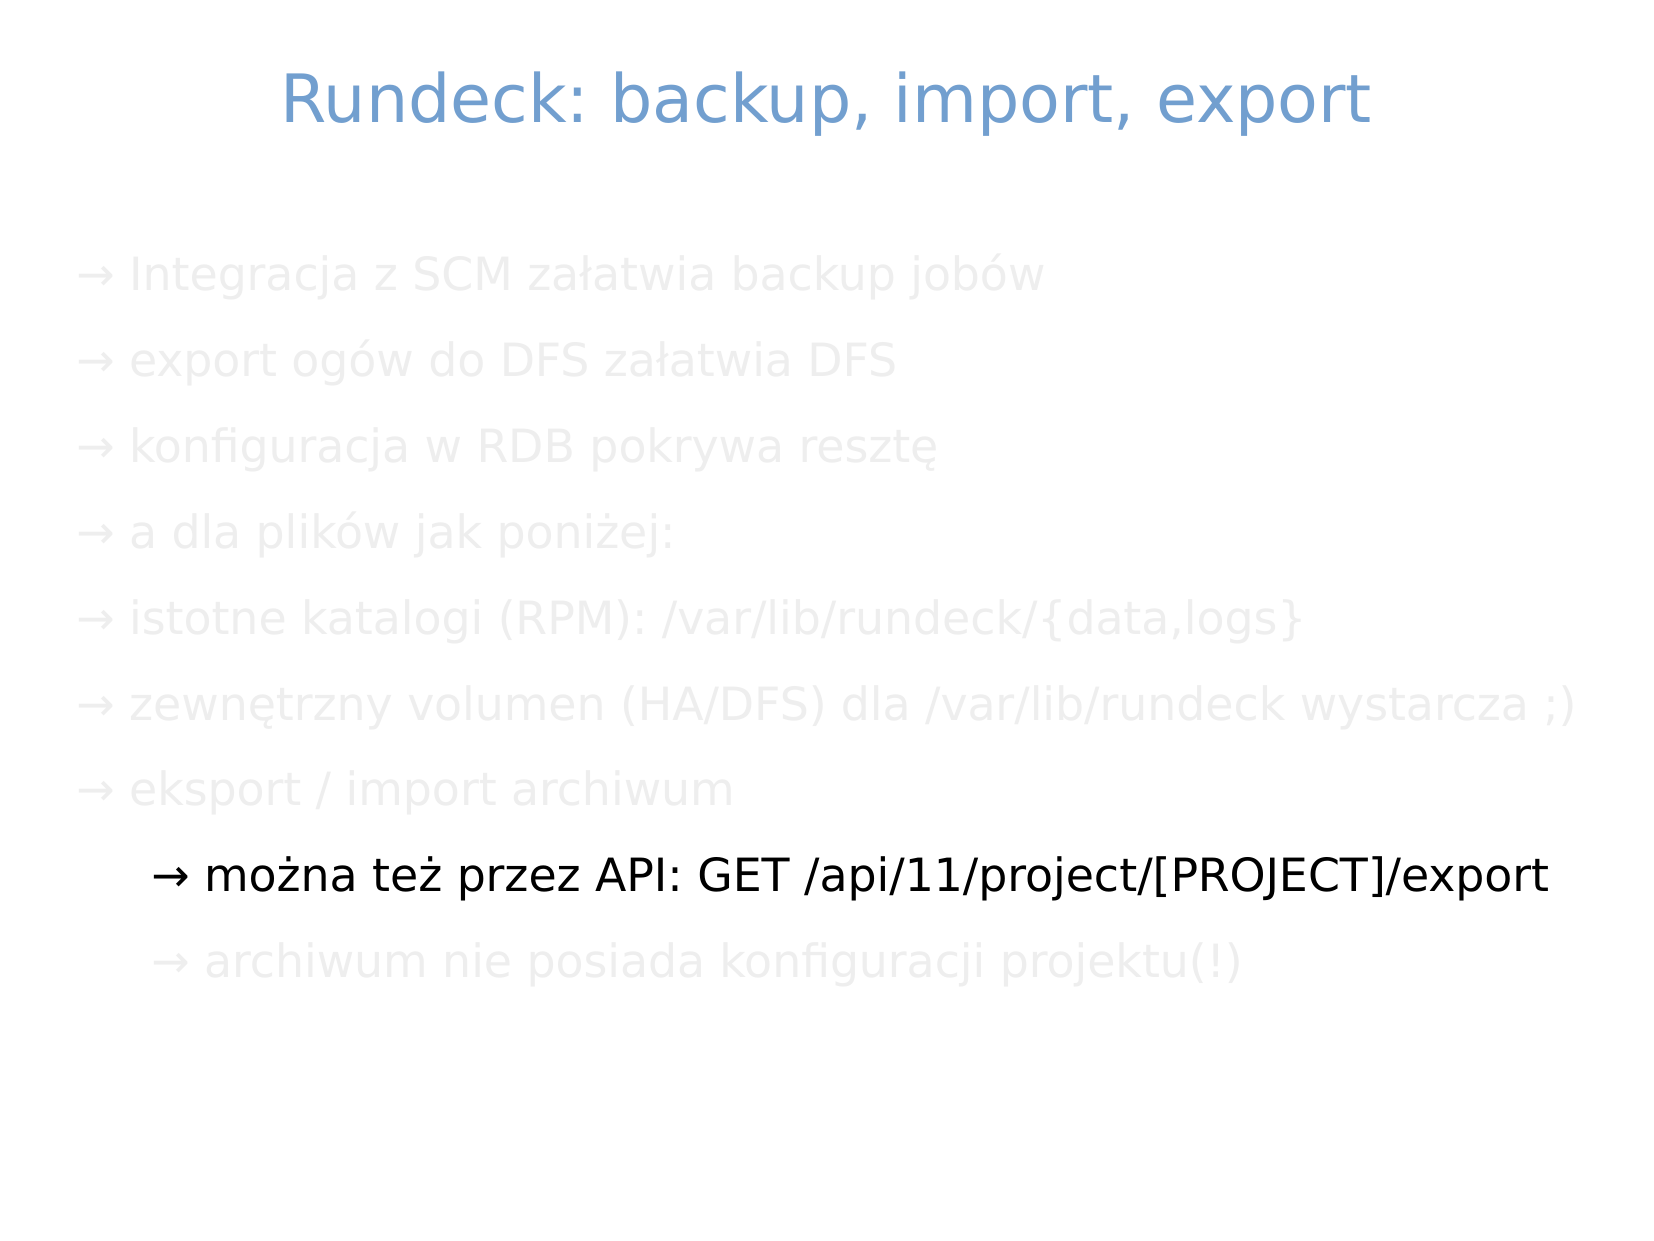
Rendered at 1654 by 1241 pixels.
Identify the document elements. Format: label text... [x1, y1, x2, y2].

text_box → Integracja z SCM załatwia backup jobów → export ogów do DFS załatwia DFS → konfiguracja w RDB pokrywa resztę → a dla plików jak poniżej: → istotne katalogi (RPM): /var/lib/rundeck/{data,logs} → zewnętrzny volumen (HA/DFS) dla /var/lib/rundeck wystarcza ;) → eksport / import archiwum → można też przez API: GET /api/11/project/[PROJECT]/export → archiwum nie posiada konfiguracji projektu(!) [61, 213, 1592, 970]
text_box Rundeck: backup, import, export [265, 53, 1388, 146]
